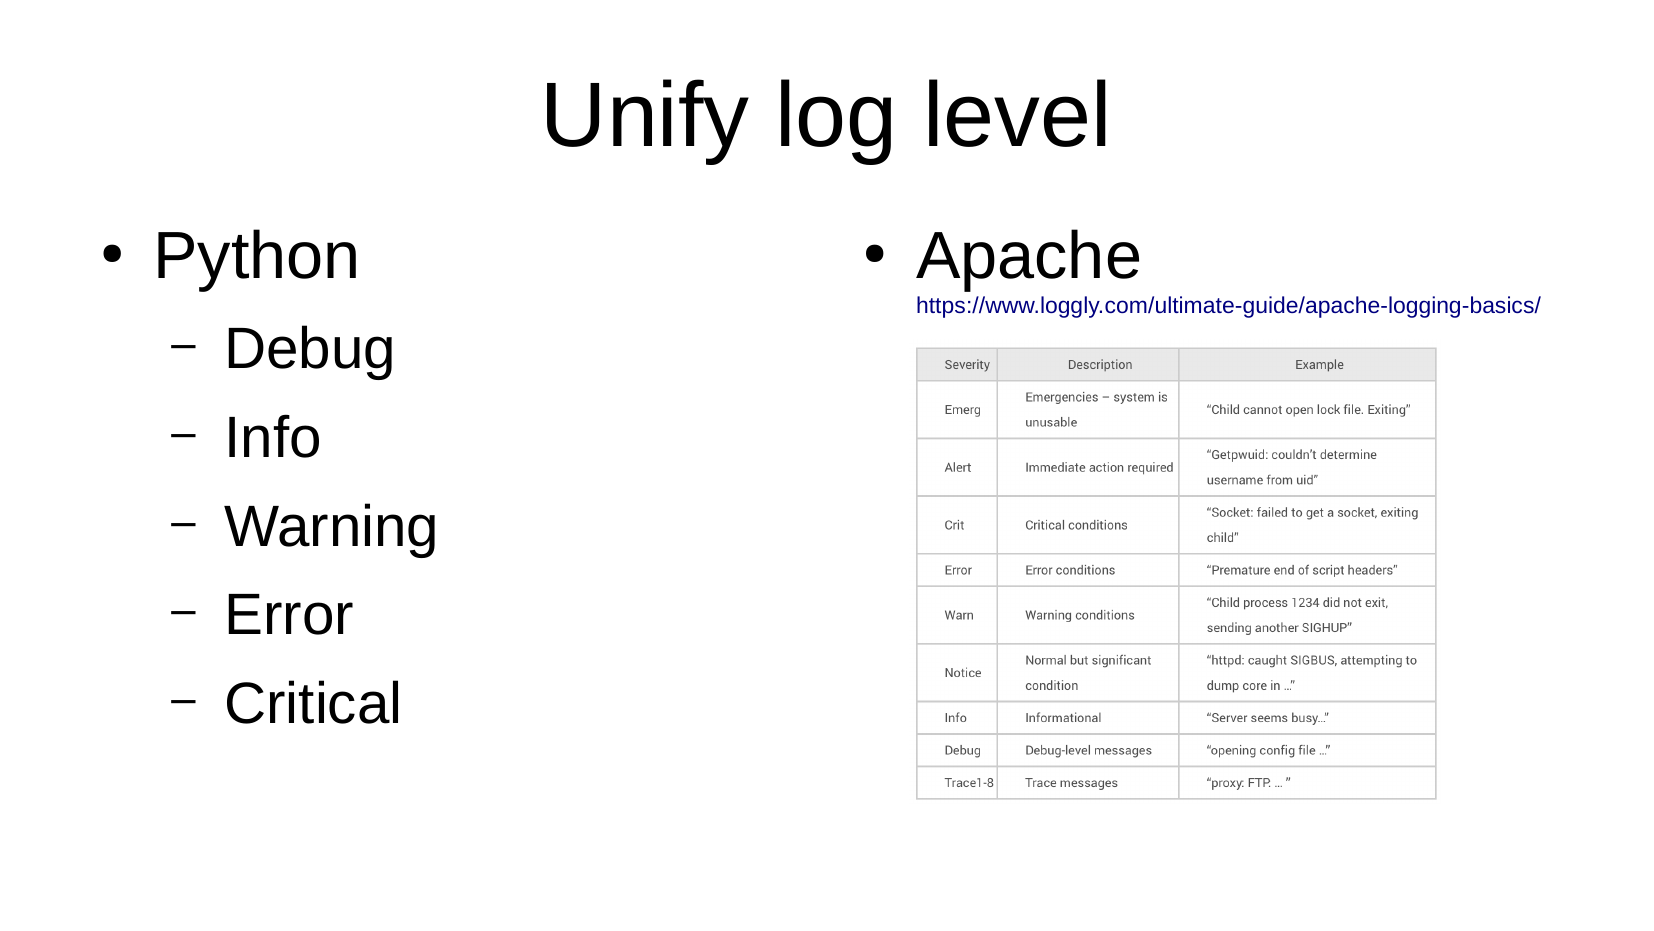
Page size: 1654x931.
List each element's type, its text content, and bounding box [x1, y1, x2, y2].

list Python Debug Info Warning Error Critical [82, 217, 809, 758]
list Apache https://www.loggly.com/ultimate-guide/apache-logging-basics/ [845, 217, 1572, 758]
title Unify log level [82, 37, 1571, 193]
picture [909, 339, 1441, 804]
